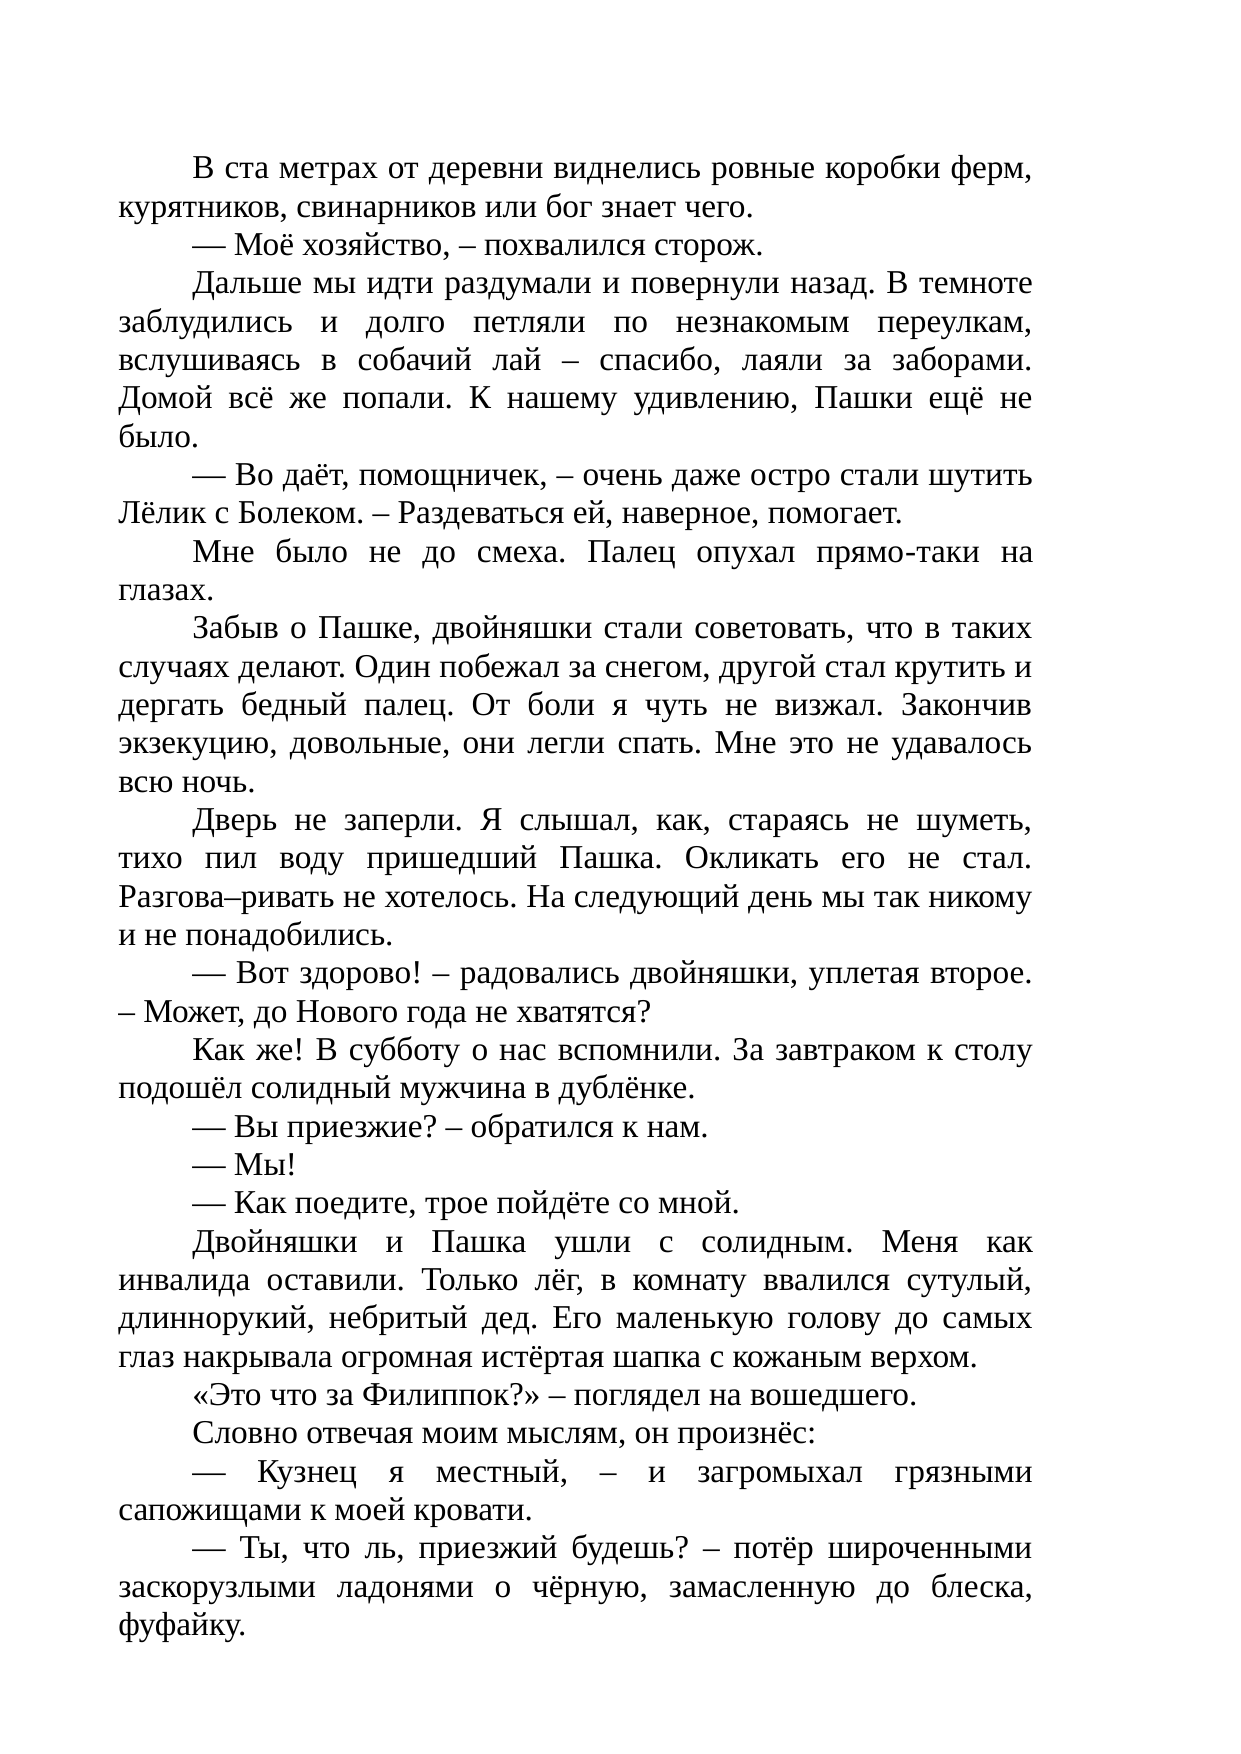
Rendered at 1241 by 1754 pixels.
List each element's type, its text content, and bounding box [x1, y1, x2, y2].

text «Это что за Филиппок?» – поглядел на вошедшего. [118, 1374, 1033, 1413]
text — Вы приезжие? – обратился к нам. [118, 1106, 1033, 1144]
text — Ты, что ль, приезжий будешь? – потёр широченными заскорузлыми ладонями о чёрную, замасленную до блеска, фуфайку. [118, 1528, 1033, 1643]
text Словно отвечая моим мыслям, он произнёс: [118, 1413, 1033, 1451]
text — Вот здорово! – радовались двойняшки, уплетая второе. – Может, до Нового года не хватятся? [118, 953, 1033, 1029]
text Дальше мы идти раздумали и повернули назад. В темноте заблудились и долго петляли по незнакомым переулкам, вслушиваясь в собачий лай – спасибо, лаяли за заборами. Домой всё же попали. К нашему удивлению, Пашки ещё не было. [118, 263, 1033, 454]
text Дверь не заперли. Я слышал, как, стараясь не шуметь, тихо пил воду пришедший Пашка. Окликать его не стал. Разгова–ривать не хотелось. На следующий день мы так никому и не понадобились. [118, 799, 1033, 953]
text — Мы! [118, 1144, 1033, 1183]
text — Моё хозяйство, – похвалился сторож. [118, 224, 1033, 263]
text — Как поедите, трое пойдёте со мной. [118, 1183, 1033, 1221]
text Двойняшки и Пашка ушли с солидным. Меня как инвалида оставили. Только лёг, в комнату ввалился сутулый, длиннорукий, небритый дед. Его маленькую голову до самых глаз накрывала огромная истёртая шапка с кожаным верхом. [118, 1221, 1033, 1374]
text — Во даёт, помощничек, – очень даже остро стали шутить Лёлик с Болеком. – Раздеваться ей, наверное, помогает. [118, 454, 1033, 531]
text В ста метрах от деревни виднелись ровные коробки ферм, курятников, свинарников или бог знает чего. [118, 148, 1033, 224]
text — Кузнец я местный, – и загромыхал грязными сапожищами к моей кровати. [118, 1451, 1033, 1528]
text Как же! В субботу о нас вспомнили. За завтраком к столу подошёл солидный мужчина в дублёнке. [118, 1029, 1033, 1106]
text Забыв о Пашке, двойняшки стали советовать, что в таких случаях делают. Один побежал за снегом, другой стал крутить и дергать бедный палец. От боли я чуть не визжал. Закончив экзекуцию, довольные, они легли спать. Мне это не удавалось всю ночь. [118, 608, 1033, 799]
text Мне было не до смеха. Палец опухал прямо‑таки на глазах. [118, 531, 1033, 608]
